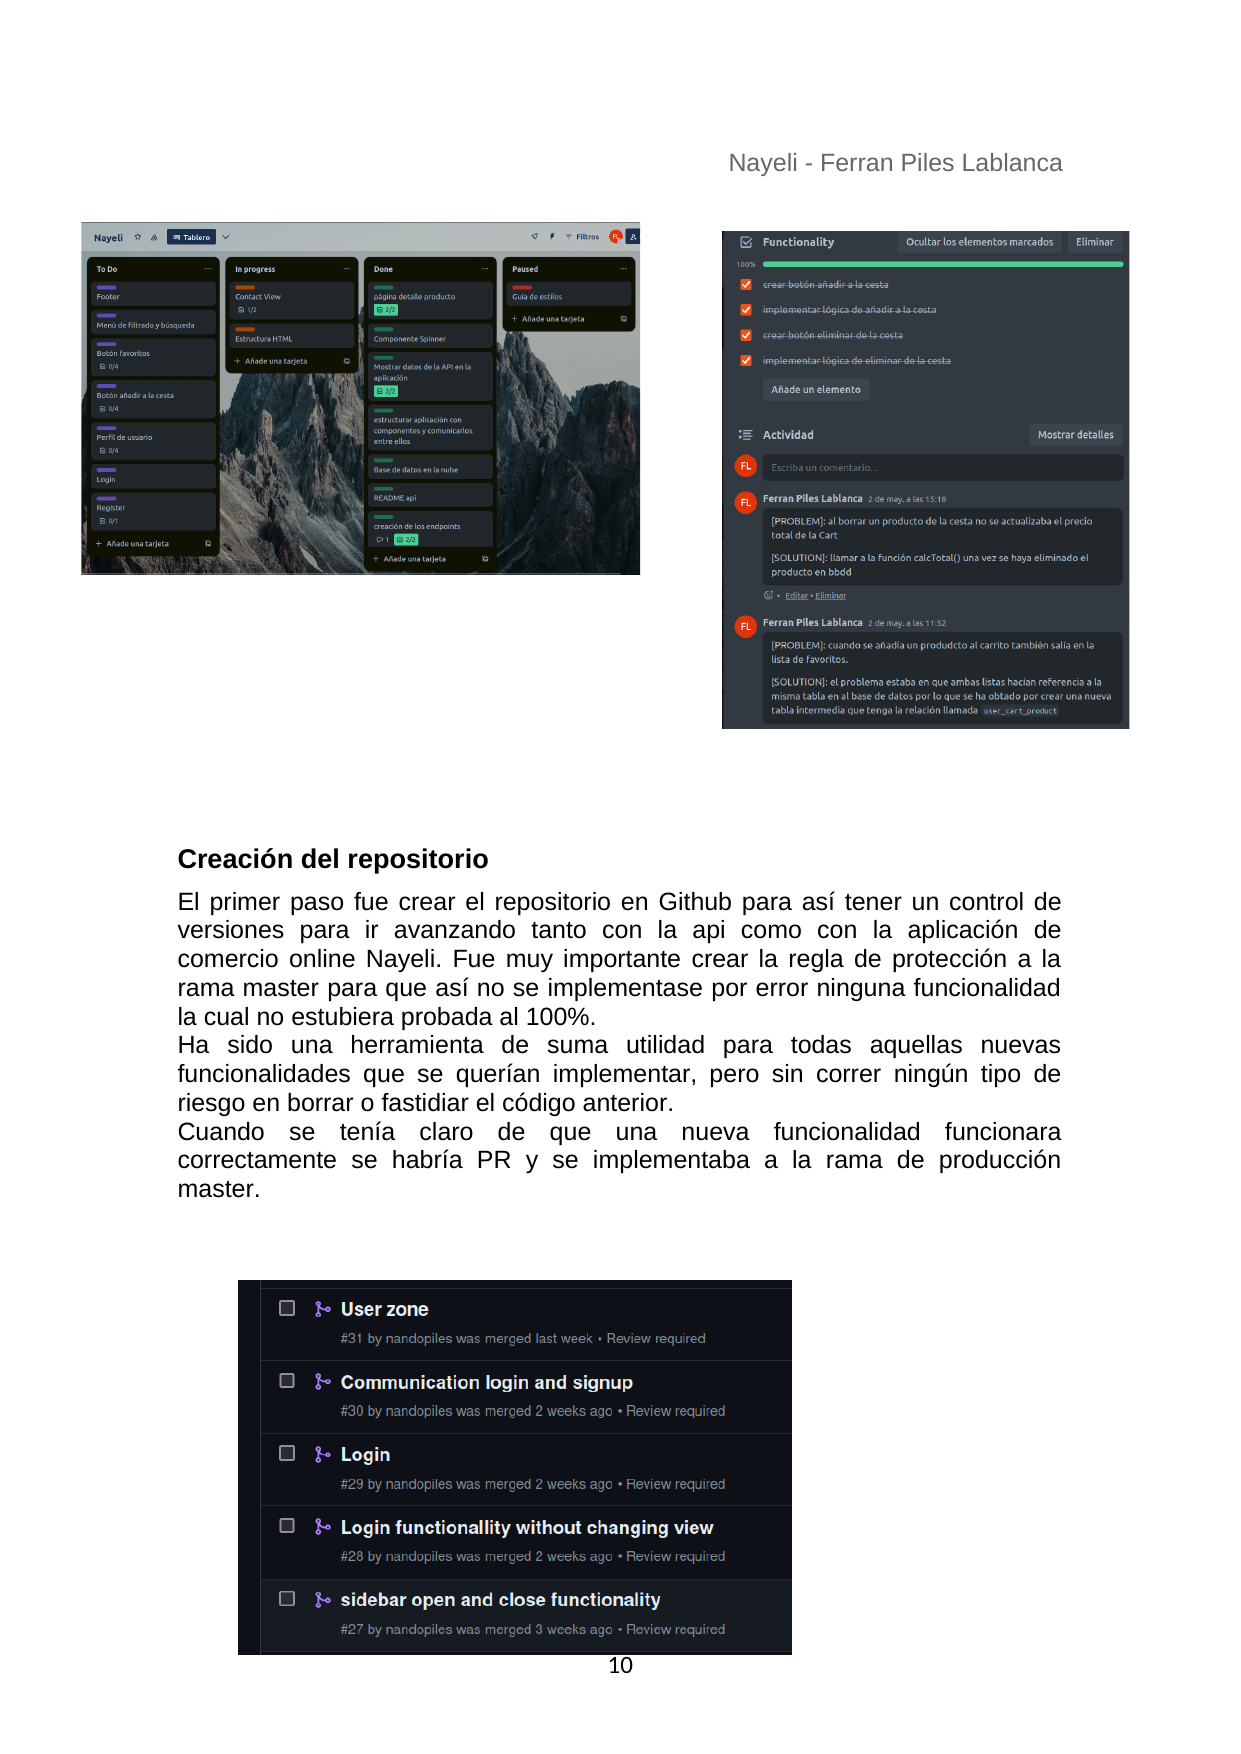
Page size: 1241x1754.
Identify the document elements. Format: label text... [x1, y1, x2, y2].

subtitle Creación del repositorio [177, 843, 1063, 874]
text El primer paso fue crear el repositorio en Github para así tener un control de versiones para ir avanzando tanto con la api como con la aplicación de comercio online Nayeli. Fue muy importante crear la regla de protección a la rama master para que así no se implementase por error ninguna funcionalidad la cual no estubiera probada al 100%. [177, 887, 1063, 1031]
picture [722, 231, 1130, 729]
text Cuando se tenía claro de que una nueva funcionalidad funcionara correctamente se habría PR y se implementaba a la rama de producción master. [177, 1117, 1063, 1203]
picture [81, 222, 641, 575]
text Ha sido una herramienta de suma utilidad para todas aquellas nuevas funcionalidades que se querían implementar, pero sin correr ningún tipo de riesgo en borrar o fastidiar el código anterior. [177, 1031, 1063, 1117]
picture [238, 1280, 792, 1655]
